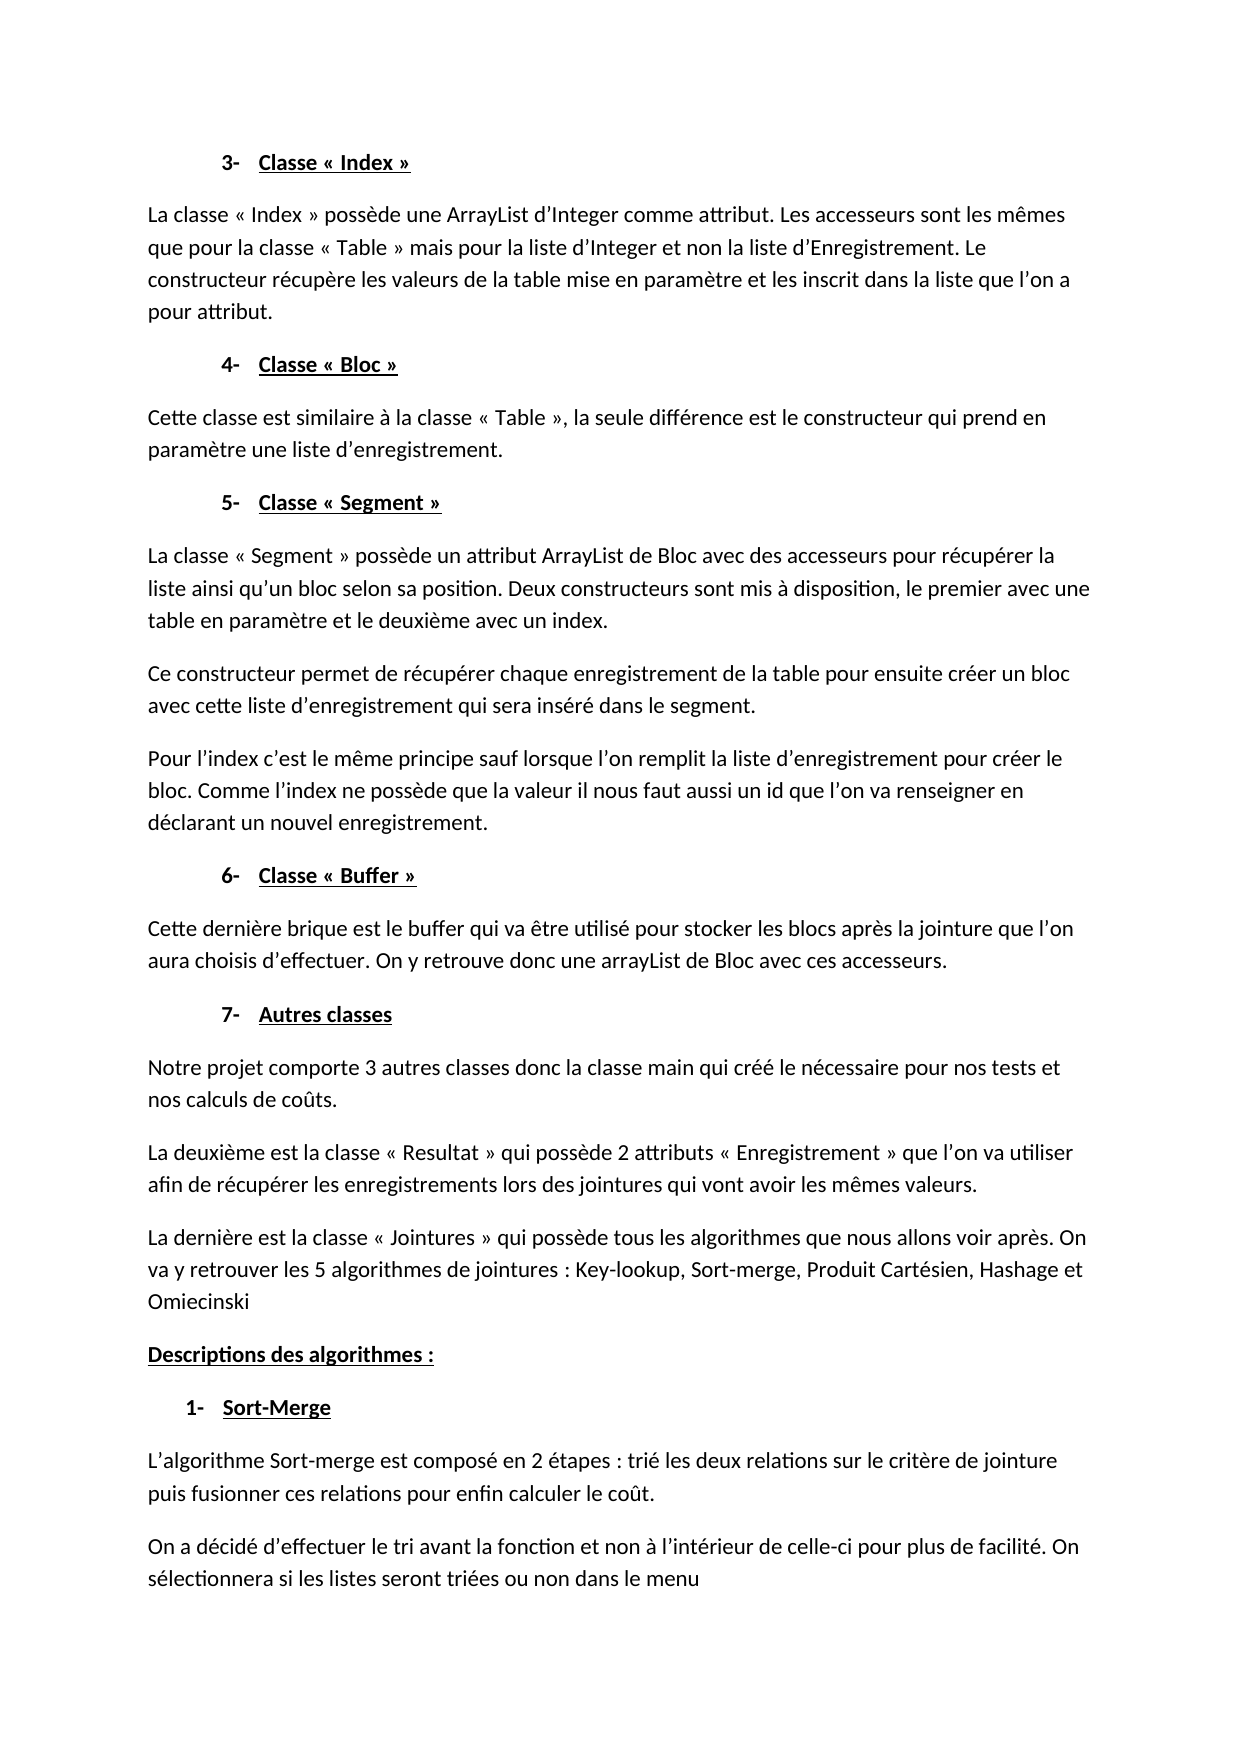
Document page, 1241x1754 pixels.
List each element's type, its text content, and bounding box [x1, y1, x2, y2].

list Classe « Buffer » [221, 861, 1093, 889]
text Ce constructeur permet de récupérer chaque enregistrement de la table pour ensuite créer un bloc avec cette liste d’enregistrement qui sera inséré dans le segment. [148, 659, 1093, 719]
text L’algorithme Sort-merge est composé en 2 étapes : trié les deux relations sur le critère de jointure puis fusionner ces relations pour enfin calculer le coût. [148, 1447, 1093, 1507]
text La dernière est la classe « Jointures » qui possède tous les algorithmes que nous allons voir après. On va y retrouver les 5 algorithmes de jointures : Key-lookup, Sort-merge, Produit Cartésien, Hashage et Omiecinski [148, 1223, 1093, 1316]
text Cette classe est similaire à la classe « Table », la seule différence est le constructeur qui prend en paramètre une liste d’enregistrement. [148, 403, 1093, 463]
text On a décidé d’effectuer le tri avant la fonction et non à l’intérieur de celle-ci pour plus de facilité. On sélectionnera si les listes seront triées ou non dans le menu [148, 1532, 1093, 1592]
list Classe « Index » [221, 148, 1093, 176]
text Pour l’index c’est le même principe sauf lorsque l’on remplit la liste d’enregistrement pour créer le bloc. Comme l’index ne possède que la valeur il nous faut aussi un id que l’on va renseigner en déclarant un nouvel enregistrement. [148, 744, 1093, 836]
text La deuxième est la classe « Resultat » qui possède 2 attributs « Enregistrement » que l’on va utiliser afin de récupérer les enregistrements lors des jointures qui vont avoir les mêmes valeurs. [148, 1138, 1093, 1198]
list Sort-Merge [185, 1393, 1093, 1422]
text La classe « Segment » possède un attribut ArrayList de Bloc avec des accesseurs pour récupérer la liste ainsi qu’un bloc selon sa position. Deux constructeurs sont mis à disposition, le premier avec une table en paramètre et le deuxième avec un index. [148, 541, 1093, 634]
list Classe « Segment » [221, 488, 1093, 516]
text Cette dernière brique est le buffer qui va être utilisé pour stocker les blocs après la jointure que l’on aura choisis d’effectuer. On y retrouve donc une arrayList de Bloc avec ces accesseurs. [148, 914, 1093, 975]
text Descriptions des algorithmes : [148, 1341, 1093, 1368]
text La classe « Index » possède une ArrayList d’Integer comme attribut. Les accesseurs sont les mêmes que pour la classe « Table » mais pour la liste d’Integer et non la liste d’Enregistrement. Le constructeur récupère les valeurs de la table mise en paramètre et les inscrit dans la liste que l’on a pour attribut. [148, 201, 1093, 325]
list Classe « Bloc » [221, 350, 1093, 378]
list Autres classes [221, 1000, 1093, 1028]
text Notre projet comporte 3 autres classes donc la classe main qui créé le nécessaire pour nos tests et nos calculs de coûts. [148, 1053, 1093, 1113]
